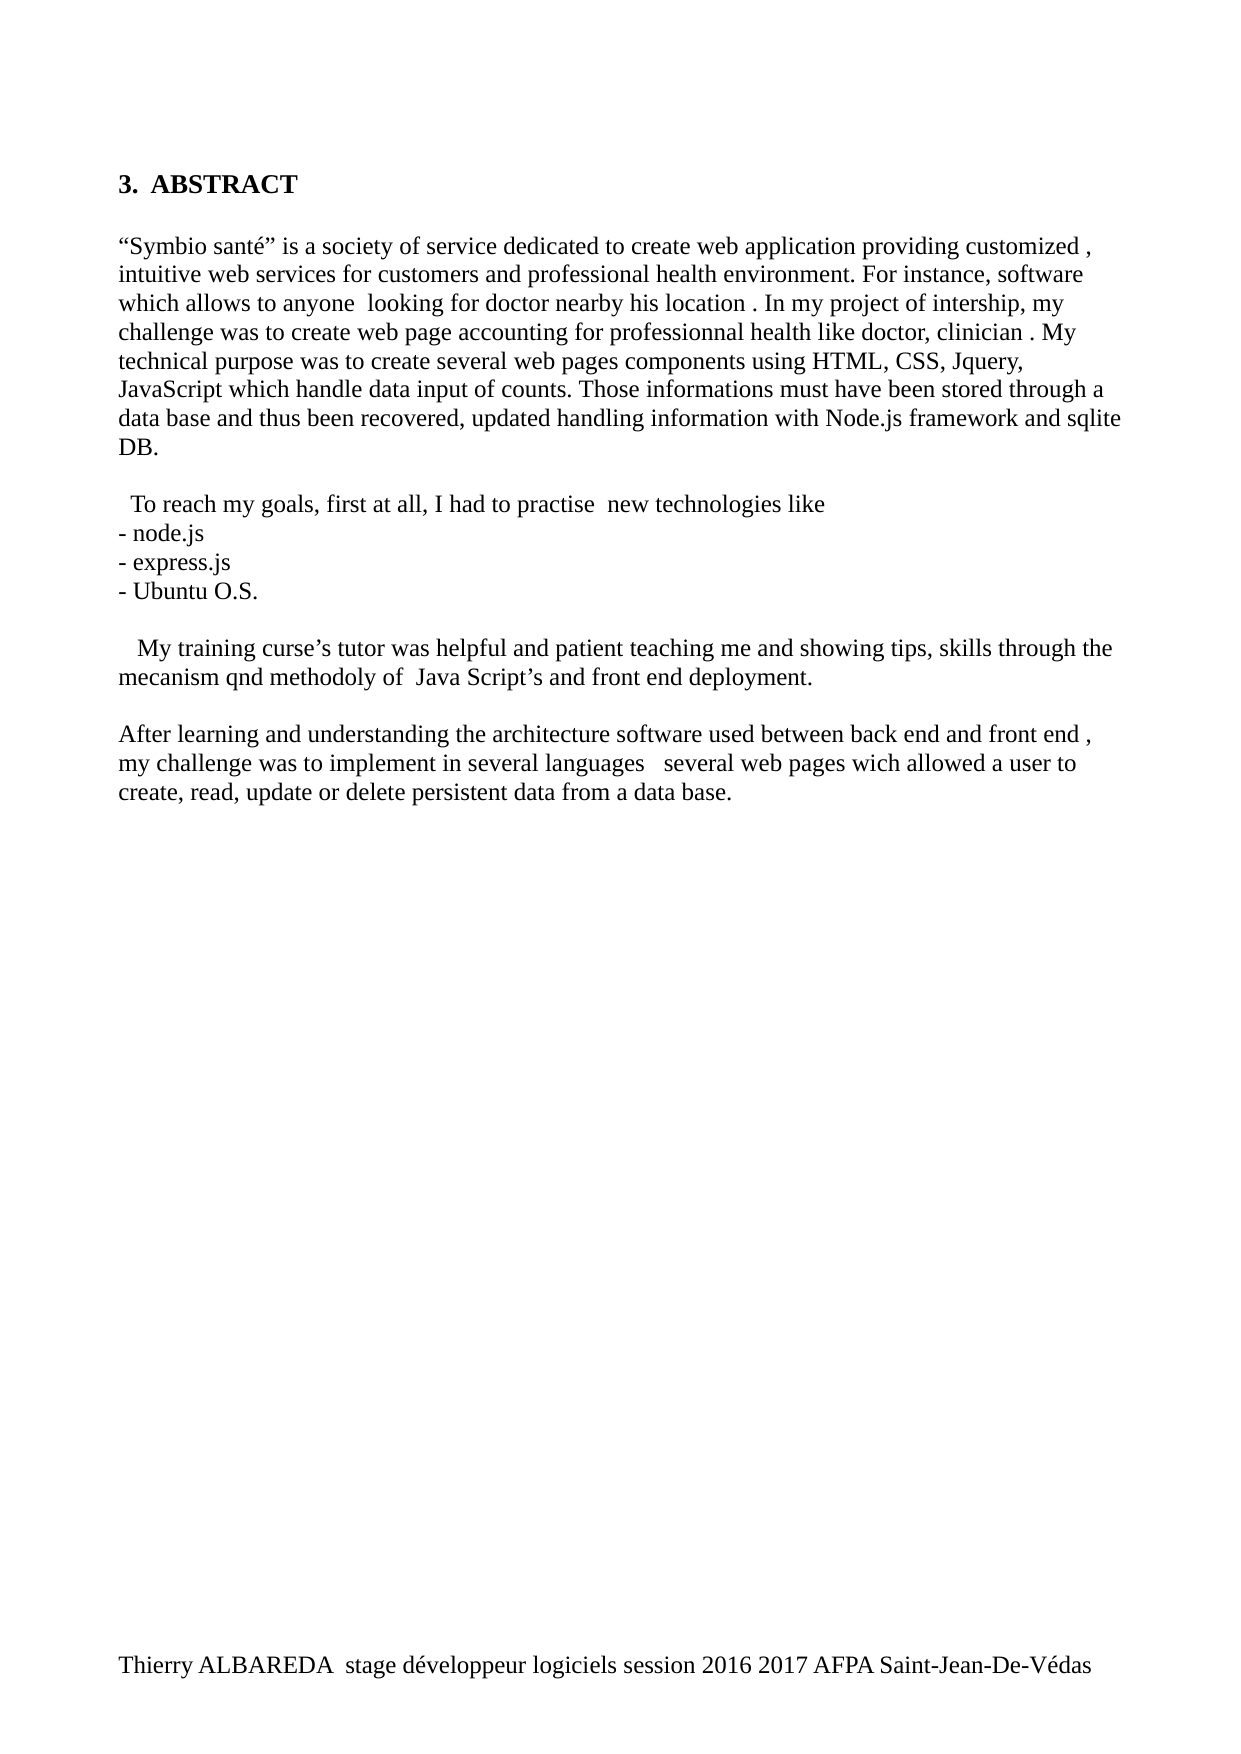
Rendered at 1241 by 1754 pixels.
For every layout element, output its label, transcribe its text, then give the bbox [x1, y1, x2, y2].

text - node.js [118, 518, 1122, 547]
text - express.js [118, 547, 1122, 576]
text - Ubuntu O.S. [118, 576, 1122, 604]
text DB. [118, 432, 1122, 461]
text To reach my goals, first at all, I had to practise new technologies like [118, 489, 1122, 518]
text My training curse’s tutor was helpful and patient teaching me and showing tips, skills through the mecanism qnd methodoly of Java Script’s and front end deployment. [118, 633, 1122, 691]
text 3. ABSTRACT [118, 168, 1122, 199]
text After learning and understanding the architecture software used between back end and front end , my challenge was to implement in several languages several web pages wich allowed a user to create, read, update or delete persistent data from a data base. [118, 719, 1122, 806]
text “Symbio santé” is a society of service dedicated to create web application providing customized , intuitive web services for customers and professional health environment. For instance, software which allows to anyone looking for doctor nearby his location . In my project of intership, my challenge was to create web page accounting for professionnal health like doctor, clinician . My technical purpose was to create several web pages components using HTML, CSS, Jquery, JavaScript which handle data input of counts. Those informations must have been stored through a data base and thus been recovered, updated handling information with Node.js framework and sqlite [118, 231, 1122, 432]
